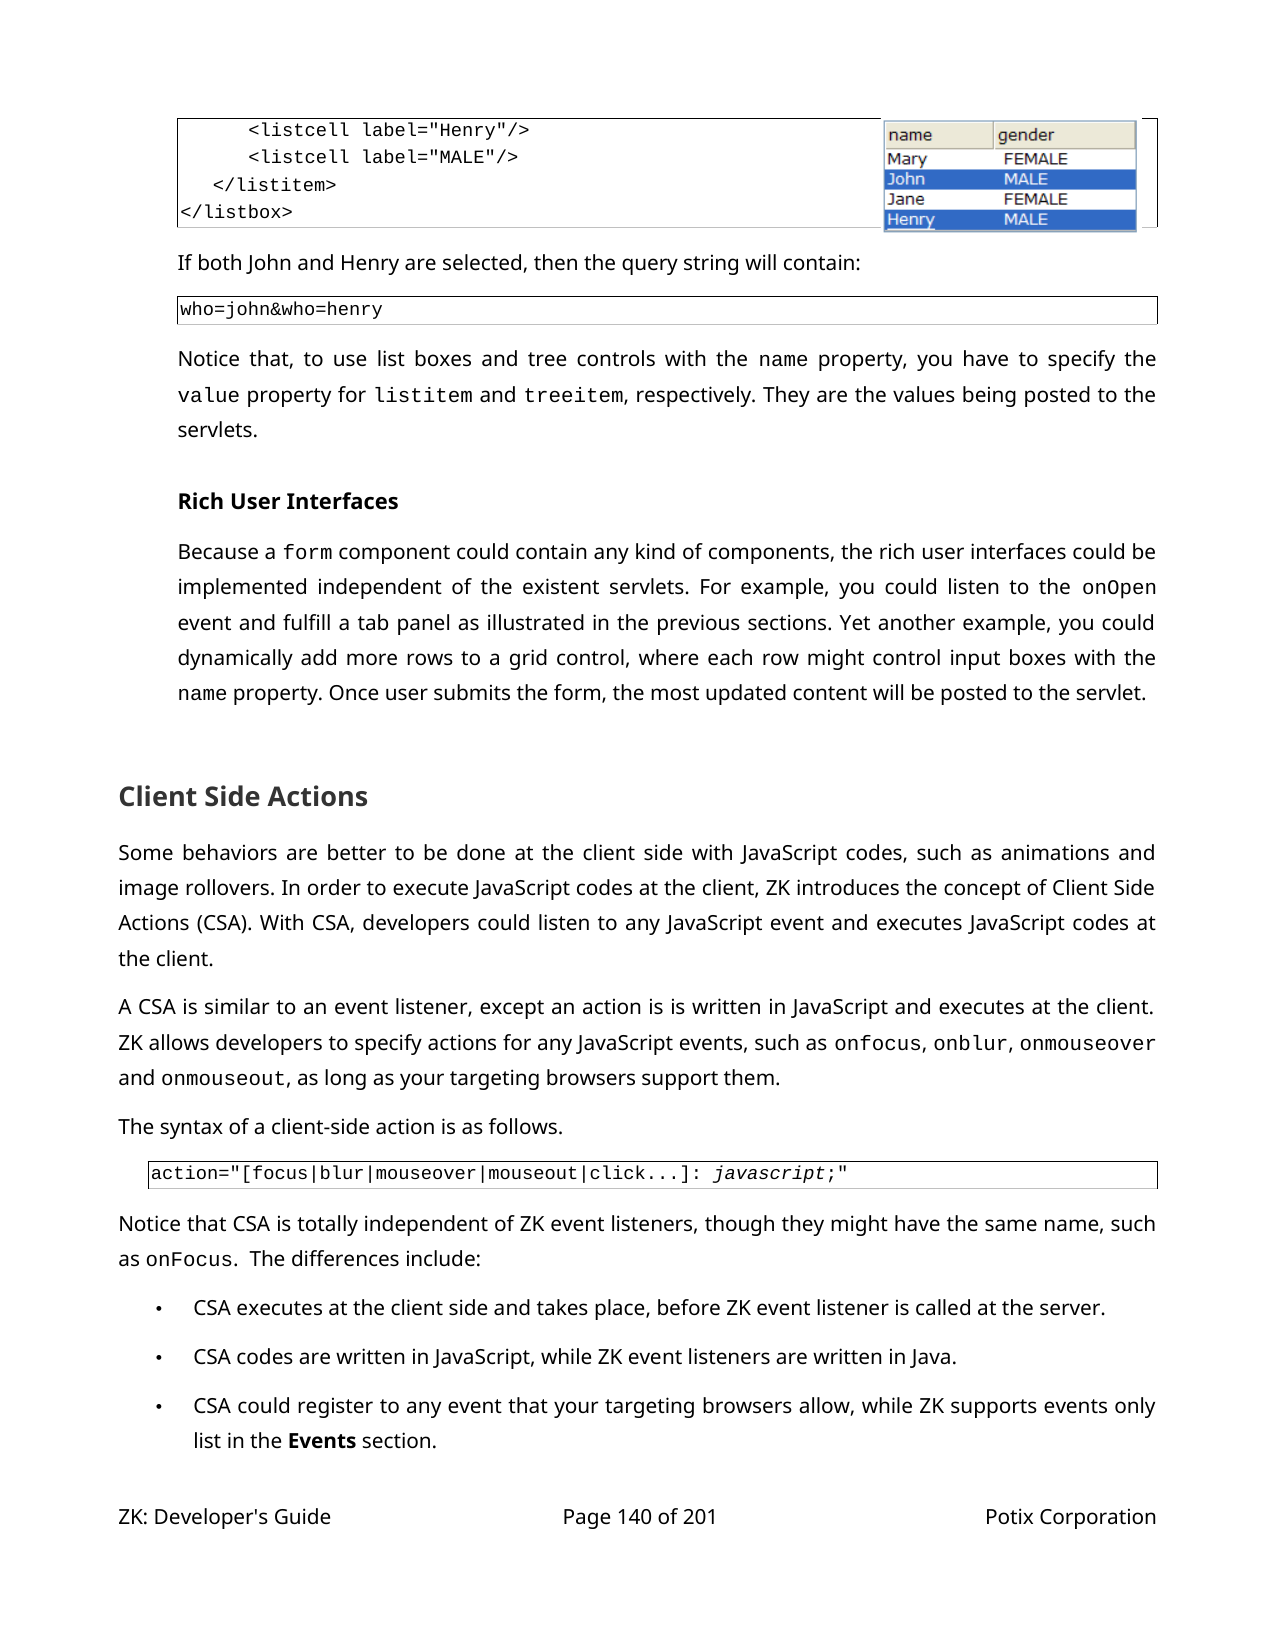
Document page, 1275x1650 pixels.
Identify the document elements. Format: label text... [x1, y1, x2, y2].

text <listcell label="MALE"/> [178, 145, 880, 169]
text </listbox> [178, 200, 880, 227]
text Because a form component could contain any kind of components, the rich user interfaces could be implemented independent of the existent servlets. For example, you could listen to the onOpen event and fulfill a tab panel as illustrated in the previous sections. Yet another example, you could dynamically add more rows to a grid control, where each row might control input boxes with the name property. Once user submits the form, the most updated content will be posted to the servlet. [177, 537, 1157, 707]
text <listcell label="Henry"/> [178, 119, 880, 142]
text who=john&who=henry [178, 297, 1157, 324]
text action="[focus|blur|mouseover|mouseout|click...]: javascript;" [149, 1162, 1157, 1188]
text The syntax of a client-side action is as follows. [118, 1112, 1157, 1141]
text </listitem> [178, 172, 880, 197]
subtitle Rich User Interfaces [177, 486, 1157, 516]
subtitle Client Side Actions [118, 778, 1157, 814]
list CSA could register to any event that your targeting browsers allow, while ZK supports events only list in the Events section. [156, 1391, 1157, 1455]
text [1142, 200, 1157, 227]
text Notice that, to use list boxes and tree controls with the name property, you have to specify the value property for listitem and treeitem, respectively. They are the values being posted to the servlets. [177, 344, 1157, 444]
list CSA executes at the client side and takes place, before ZK event listener is called at the server. [156, 1293, 1157, 1322]
text If both John and Henry are selected, then the query string will contain: [177, 248, 1157, 276]
text A CSA is similar to an event listener, except an action is is written in JavaScript and executes at the client. ZK allows developers to specify actions for any JavaScript events, such as onfocus, onblur, onmouseover and onmouseout, as long as your targeting browsers support them. [118, 992, 1157, 1092]
list CSA codes are written in JavaScript, while ZK event listeners are written in Java. [156, 1342, 1157, 1371]
text Notice that CSA is totally independent of ZK event listeners, though they might have the same name, such as onFocus. The differences include: [118, 1209, 1157, 1273]
picture [880, 118, 1142, 235]
text Some behaviors are better to be done at the client side with JavaScript codes, such as animations and image rollovers. In order to execute JavaScript codes at the client, ZK introduces the concept of Client Side Actions (CSA). With CSA, developers could listen to any JavaScript event and executes JavaScript codes at the client. [118, 838, 1157, 972]
text [1142, 172, 1157, 197]
